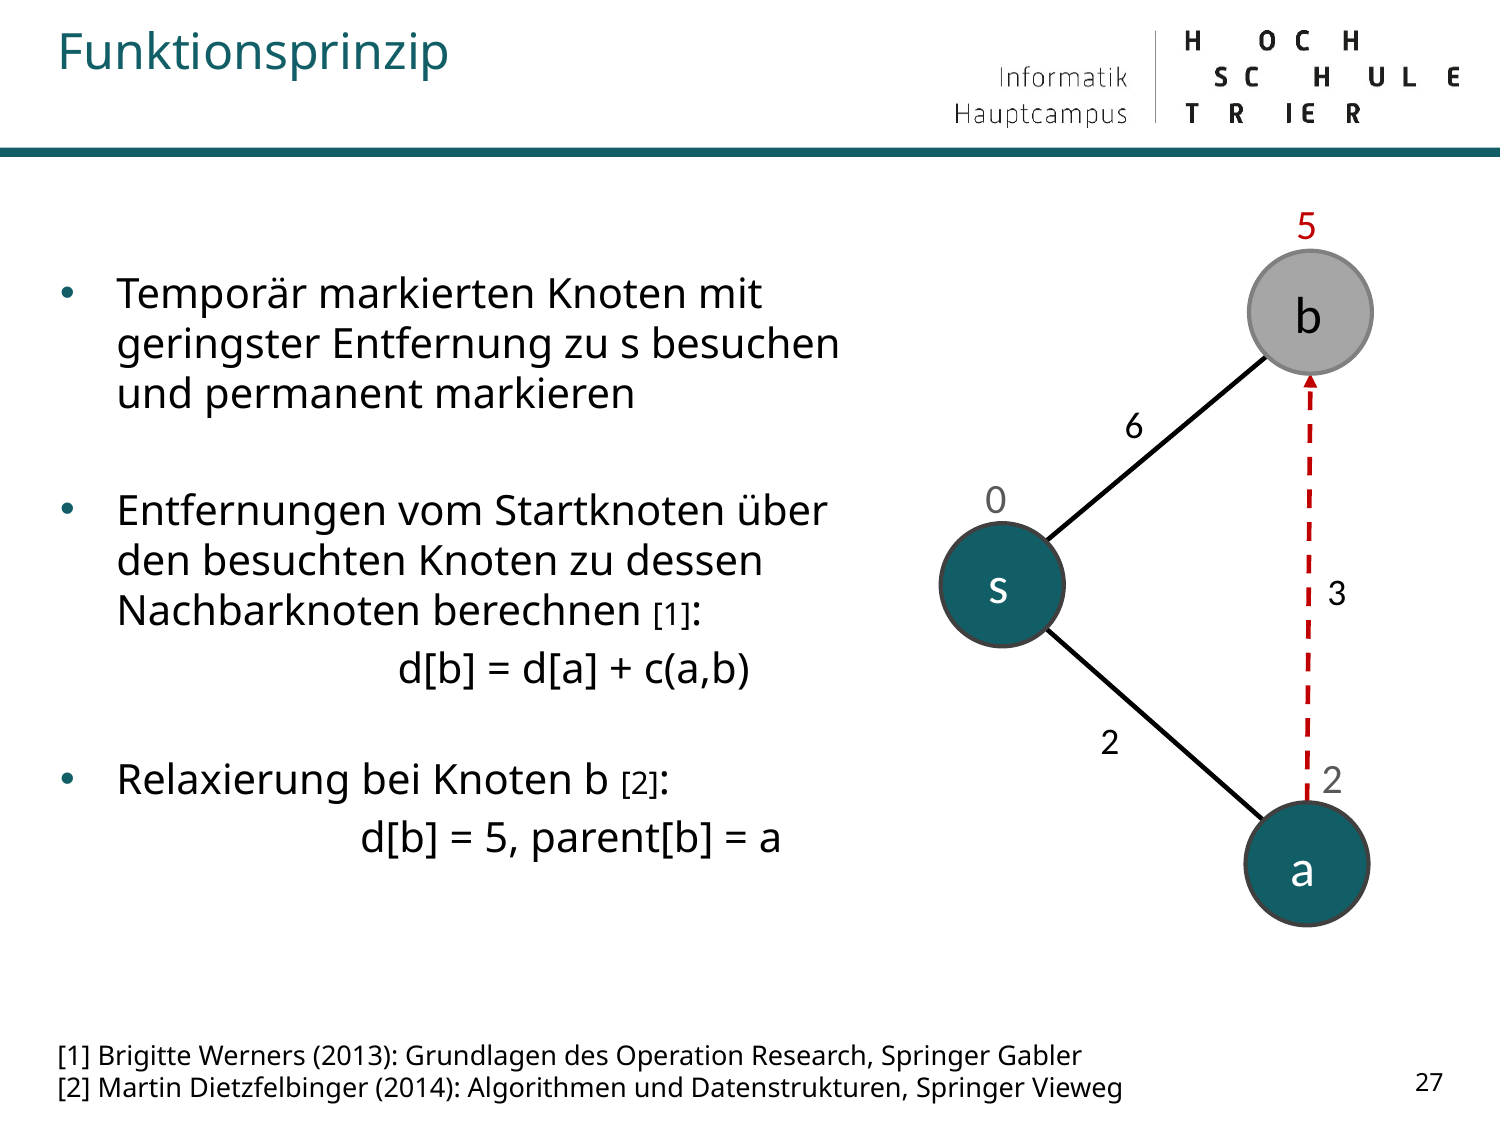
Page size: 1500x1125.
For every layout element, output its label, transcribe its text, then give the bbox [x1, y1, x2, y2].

text_box [1245, 802, 1352, 926]
text_box b [1279, 269, 1369, 355]
text_box a [1275, 822, 1364, 907]
text_box 3 [1312, 557, 1396, 630]
text_box 2 [1085, 706, 1169, 780]
text_box 0 [970, 460, 1054, 534]
text_box [1248, 258, 1355, 374]
text_box [940, 532, 1049, 647]
text_box 6 [1109, 390, 1193, 464]
text_box [1364, 840, 1369, 887]
text_box 2 [1306, 741, 1390, 815]
footer [1] Brigitte Werners (2013): Grundlagen des Operation Research, Springer Gabler [2] Martin Dietzfelbinger (2014): Algorithmen und Datenstrukturen, Springer Vieweg [42, 1030, 1362, 1078]
picture [956, 30, 1459, 128]
text_box s [973, 540, 1062, 625]
list Temporär markierten Knoten mit geringster Entfernung zu s besuchen und permanent markieren Entfernungen vom Startknoten über den besuchten Knoten zu dessen Nachbarknoten berechnen [1]: d[b] = d[a] + c(a,b) Relaxierung bei Knoten b [2]: d[b] = 5, parent[b] = a [45, 259, 900, 965]
slide_number [1222, 1058, 1459, 1106]
title Funktionsprinzip [42, 12, 941, 131]
text_box 5 [1281, 186, 1365, 260]
